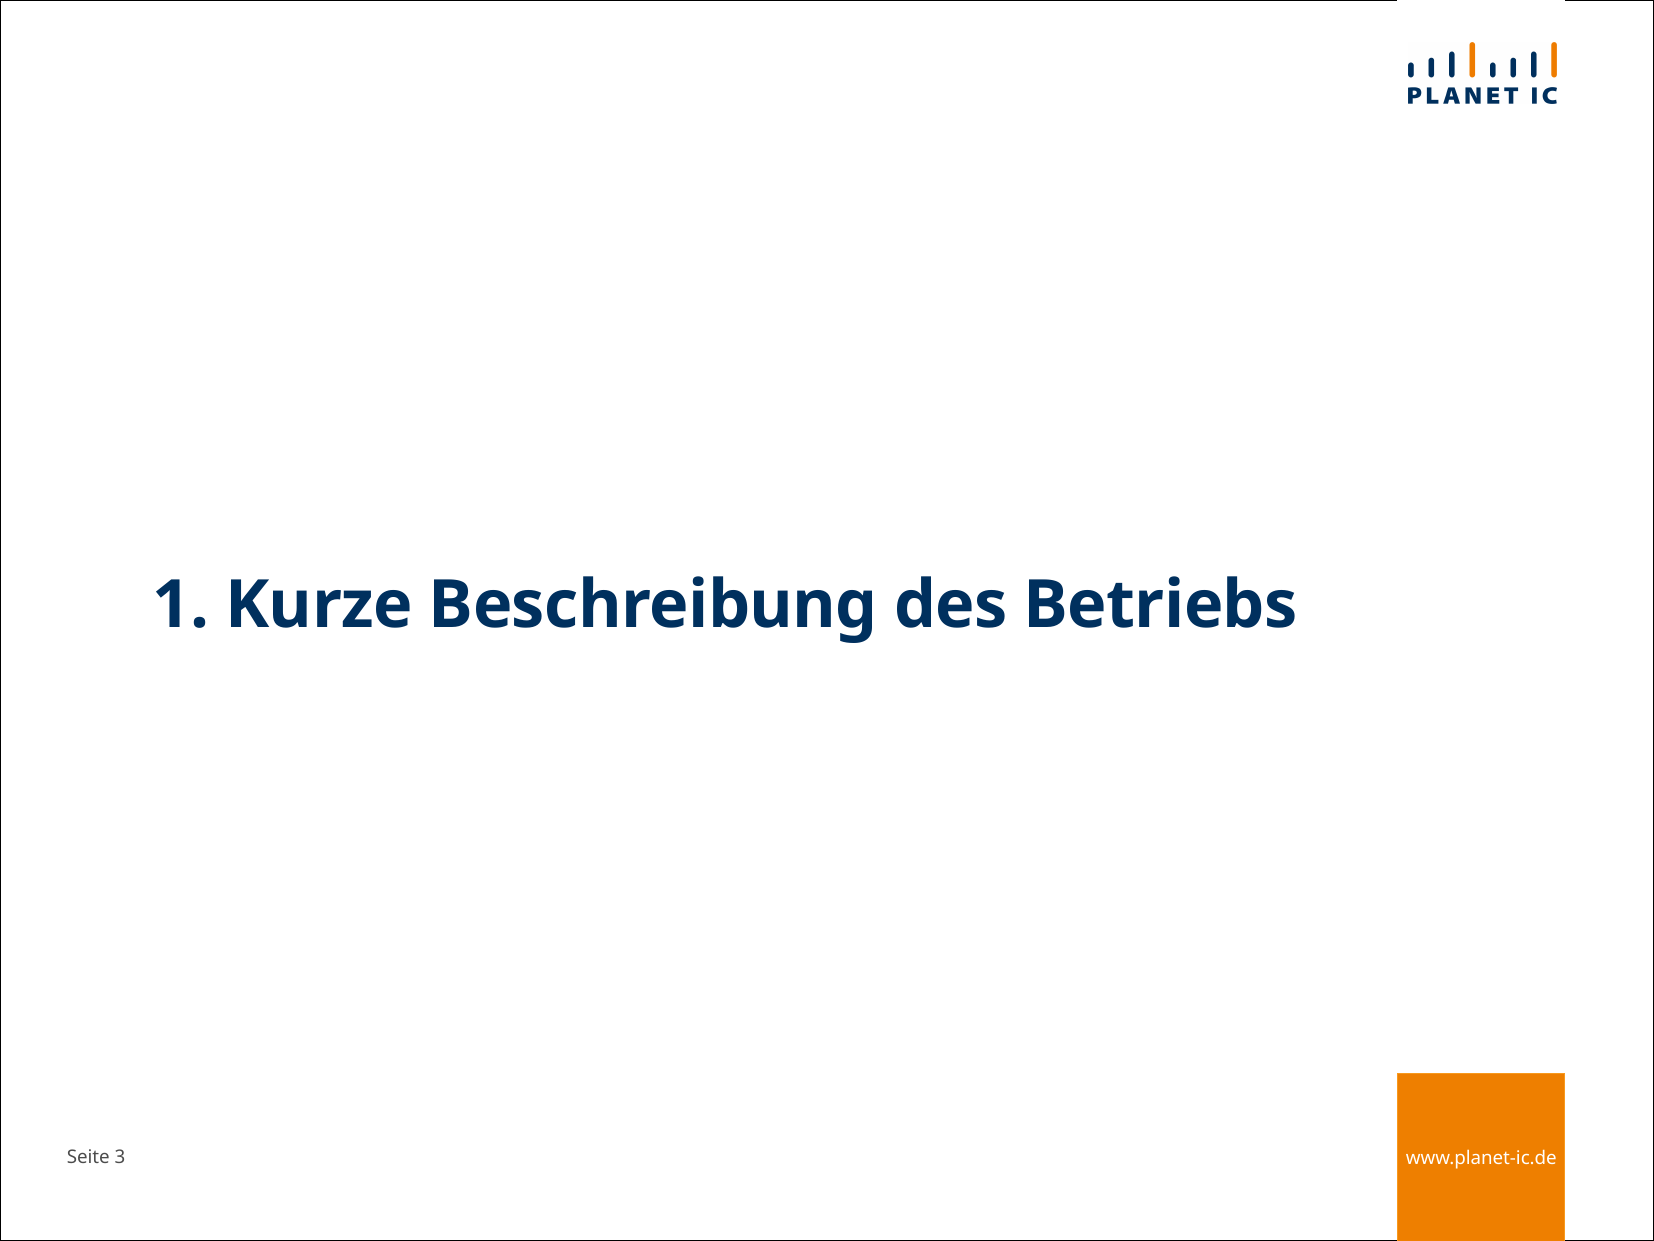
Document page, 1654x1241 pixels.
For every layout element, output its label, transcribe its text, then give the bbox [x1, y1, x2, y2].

picture [1408, 42, 1557, 104]
text_box 1. Kurze Beschreibung des Betriebs [152, 556, 1418, 621]
